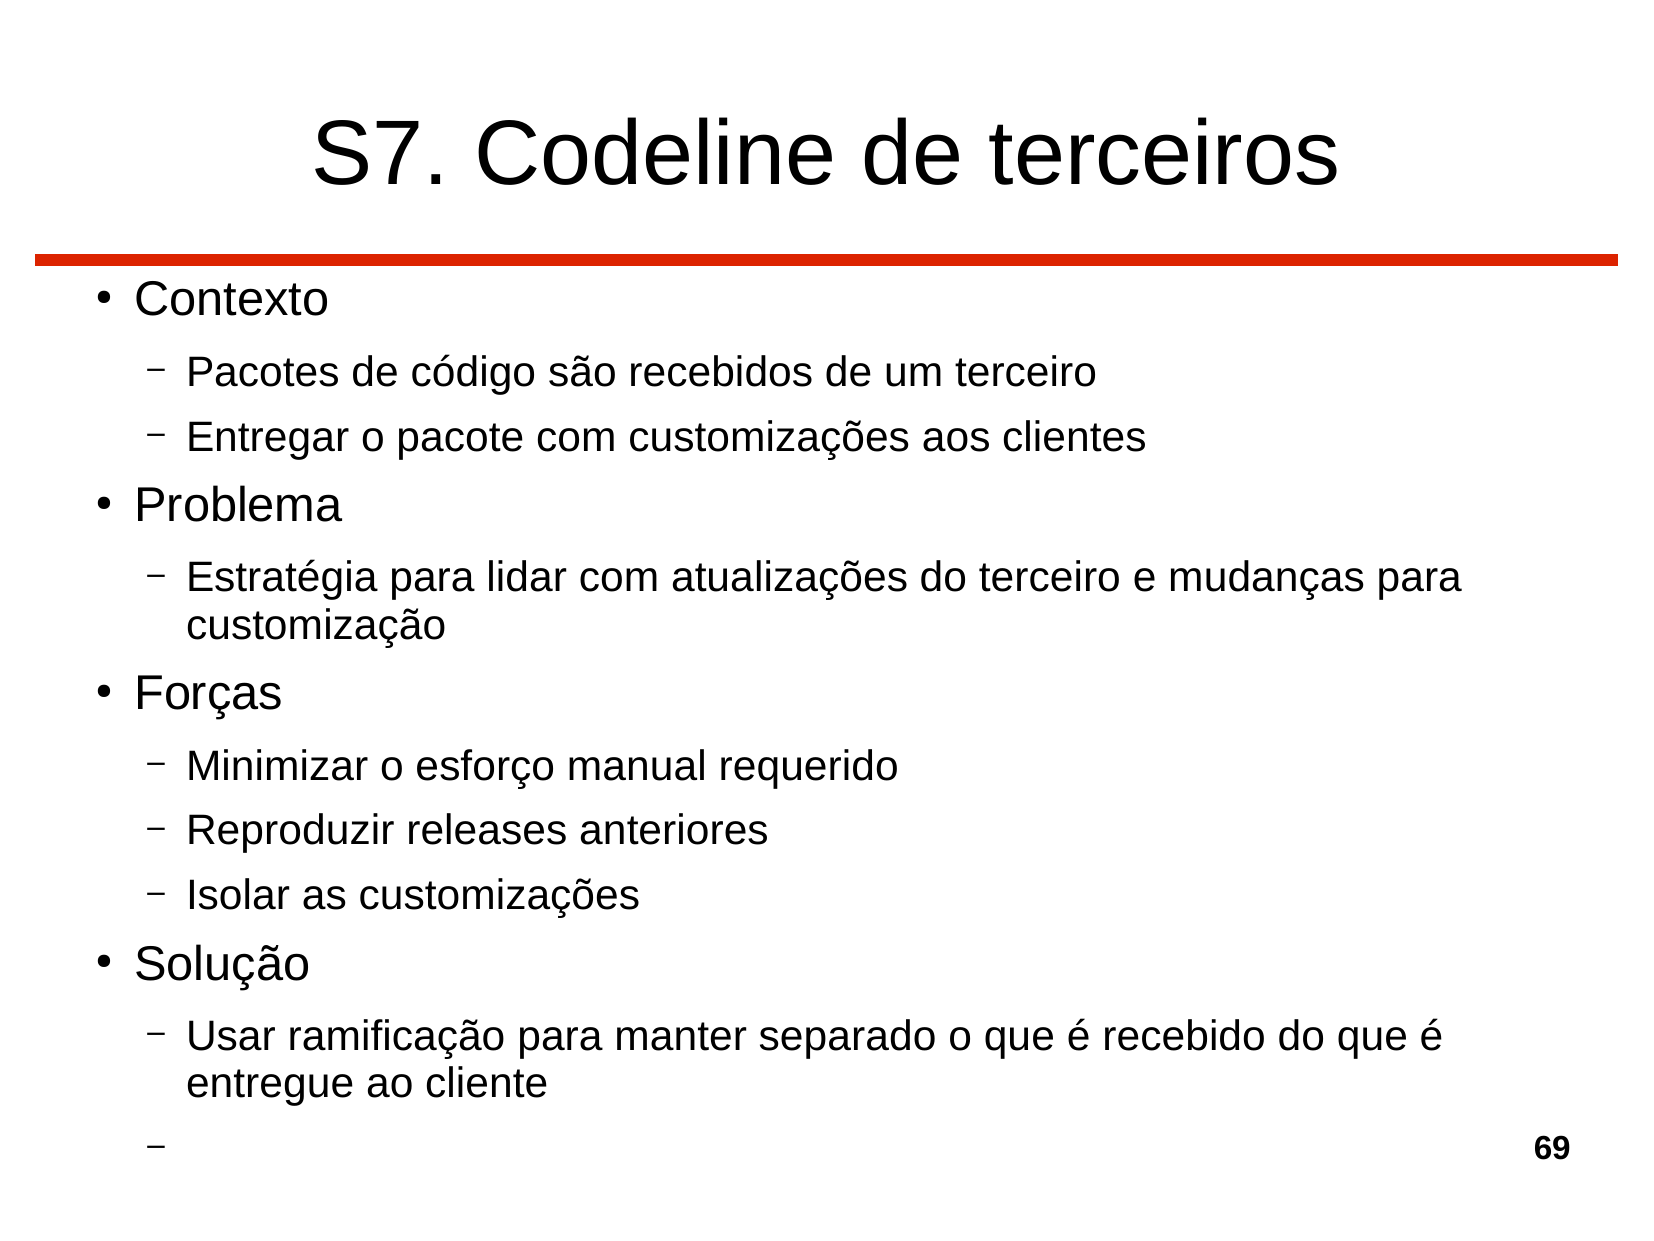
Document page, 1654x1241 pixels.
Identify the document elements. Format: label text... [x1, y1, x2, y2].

title S7. Codeline de terceiros [82, 49, 1571, 257]
list Contexto Pacotes de código são recebidos de um terceiro Entregar o pacote com customizações aos clientes Problema Estratégia para lidar com atualizações do terceiro e mudanças para customização Forças Minimizar o esforço manual requerido Reproduzir releases anteriores Isolar as customizações Solução Usar ramificação para manter separado o que é recebido do que é entregue ao cliente [82, 271, 1571, 1111]
